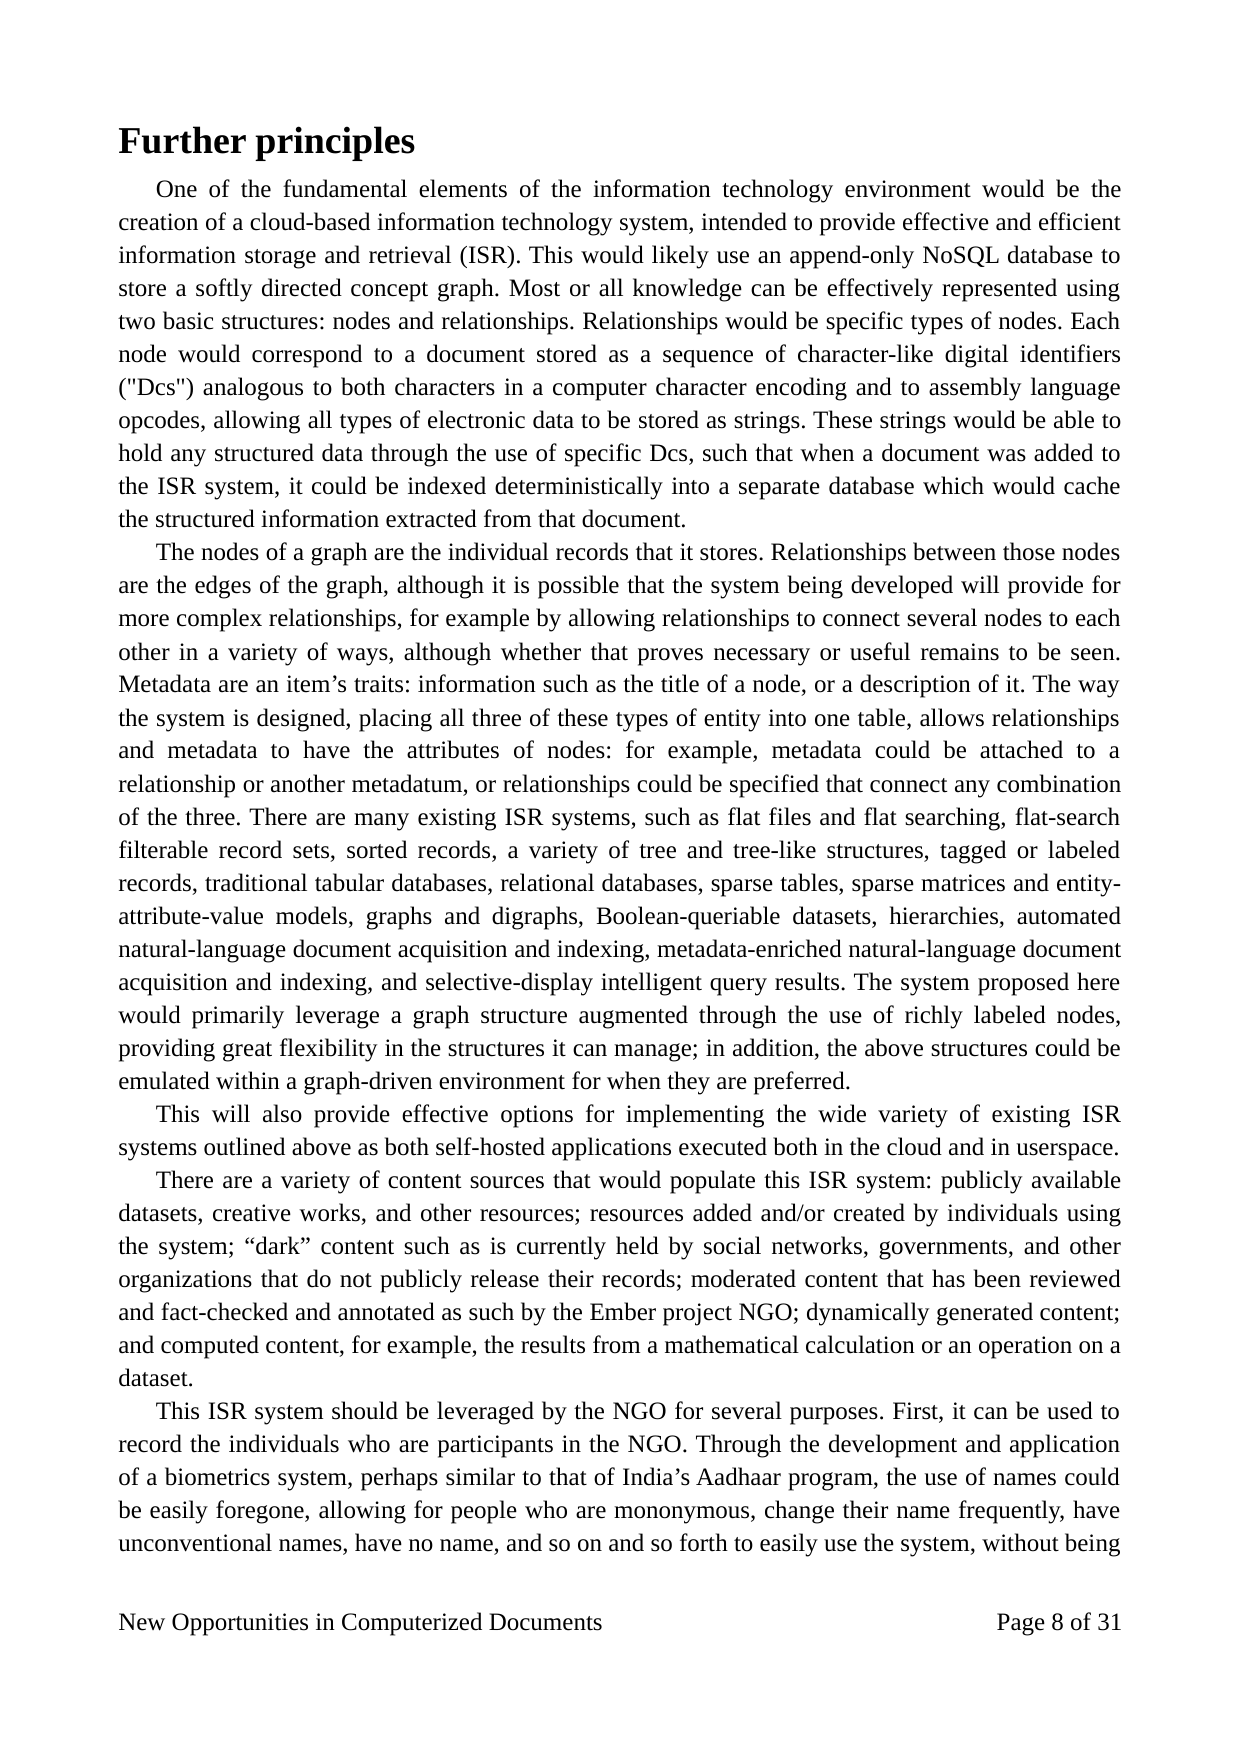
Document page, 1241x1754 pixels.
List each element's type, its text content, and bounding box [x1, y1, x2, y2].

subtitle Further principles [118, 118, 1122, 162]
text One of the fundamental elements of the information technology environment would be the creation of a cloud-based information technology system, intended to provide effective and efficient information storage and retrieval (ISR). This would likely use an append-only NoSQL database to store a softly directed concept graph. Most or all knowledge can be effectively represented using two basic structures: nodes and relationships. Relationships would be specific types of nodes. Each node would correspond to a document stored as a sequence of character-like digital identifiers ("Dcs") analogous to both characters in a computer character encoding and to assembly language opcodes, allowing all types of electronic data to be stored as strings. These strings would be able to hold any structured data through the use of specific Dcs, such that when a document was added to the ISR system, it could be indexed deterministically into a separate database which would cache the structured information extracted from that document. [118, 174, 1122, 533]
text This will also provide effective options for implementing the wide variety of existing ISR systems outlined above as both self-hosted applications executed both in the cloud and in userspace. [118, 1099, 1122, 1161]
text This ISR system should be leveraged by the NGO for several purposes. First, it can be used to record the individuals who are participants in the NGO. Through the development and application of a biometrics system, perhaps similar to that of India’s Aadhaar program, the use of names could be easily foregone, allowing for people who are mononymous, change their name frequently, have unconventional names, have no name, and so on and so forth to easily use the system, without being [118, 1396, 1122, 1557]
text The nodes of a graph are the individual records that it stores. Relationships between those nodes are the edges of the graph, although it is possible that the system being developed will provide for more complex relationships, for example by allowing relationships to connect several nodes to each other in a variety of ways, although whether that proves necessary or useful remains to be seen. Metadata are an item’s traits: information such as the title of a node, or a description of it. The way the system is designed, placing all three of these types of entity into one table, allows relationships and metadata to have the attributes of nodes: for example, metadata could be attached to a relationship or another metadatum, or relationships could be specified that connect any combination of the three. There are many existing ISR systems, such as flat files and flat searching, flat-search filterable record sets, sorted records, a variety of tree and tree-like structures, tagged or labeled records, traditional tabular databases, relational databases, sparse tables, sparse matrices and entity-attribute-value models, graphs and digraphs, Boolean-queriable datasets, hierarchies, automated natural-language document acquisition and indexing, metadata-enriched natural-language document acquisition and indexing, and selective-display intelligent query results. The system proposed here would primarily leverage a graph structure augmented through the use of richly labeled nodes, providing great flexibility in the structures it can manage; in addition, the above structures could be emulated within a graph-driven environment for when they are preferred. [118, 537, 1122, 1094]
text There are a variety of content sources that would populate this ISR system: publicly available datasets, creative works, and other resources; resources added and/or created by individuals using the system; “dark” content such as is currently held by social networks, governments, and other organizations that do not publicly release their records; moderated content that has been reviewed and fact-checked and annotated as such by the Ember project NGO; dynamically generated content; and computed content, for example, the results from a mathematical calculation or an operation on a dataset. [118, 1165, 1122, 1392]
